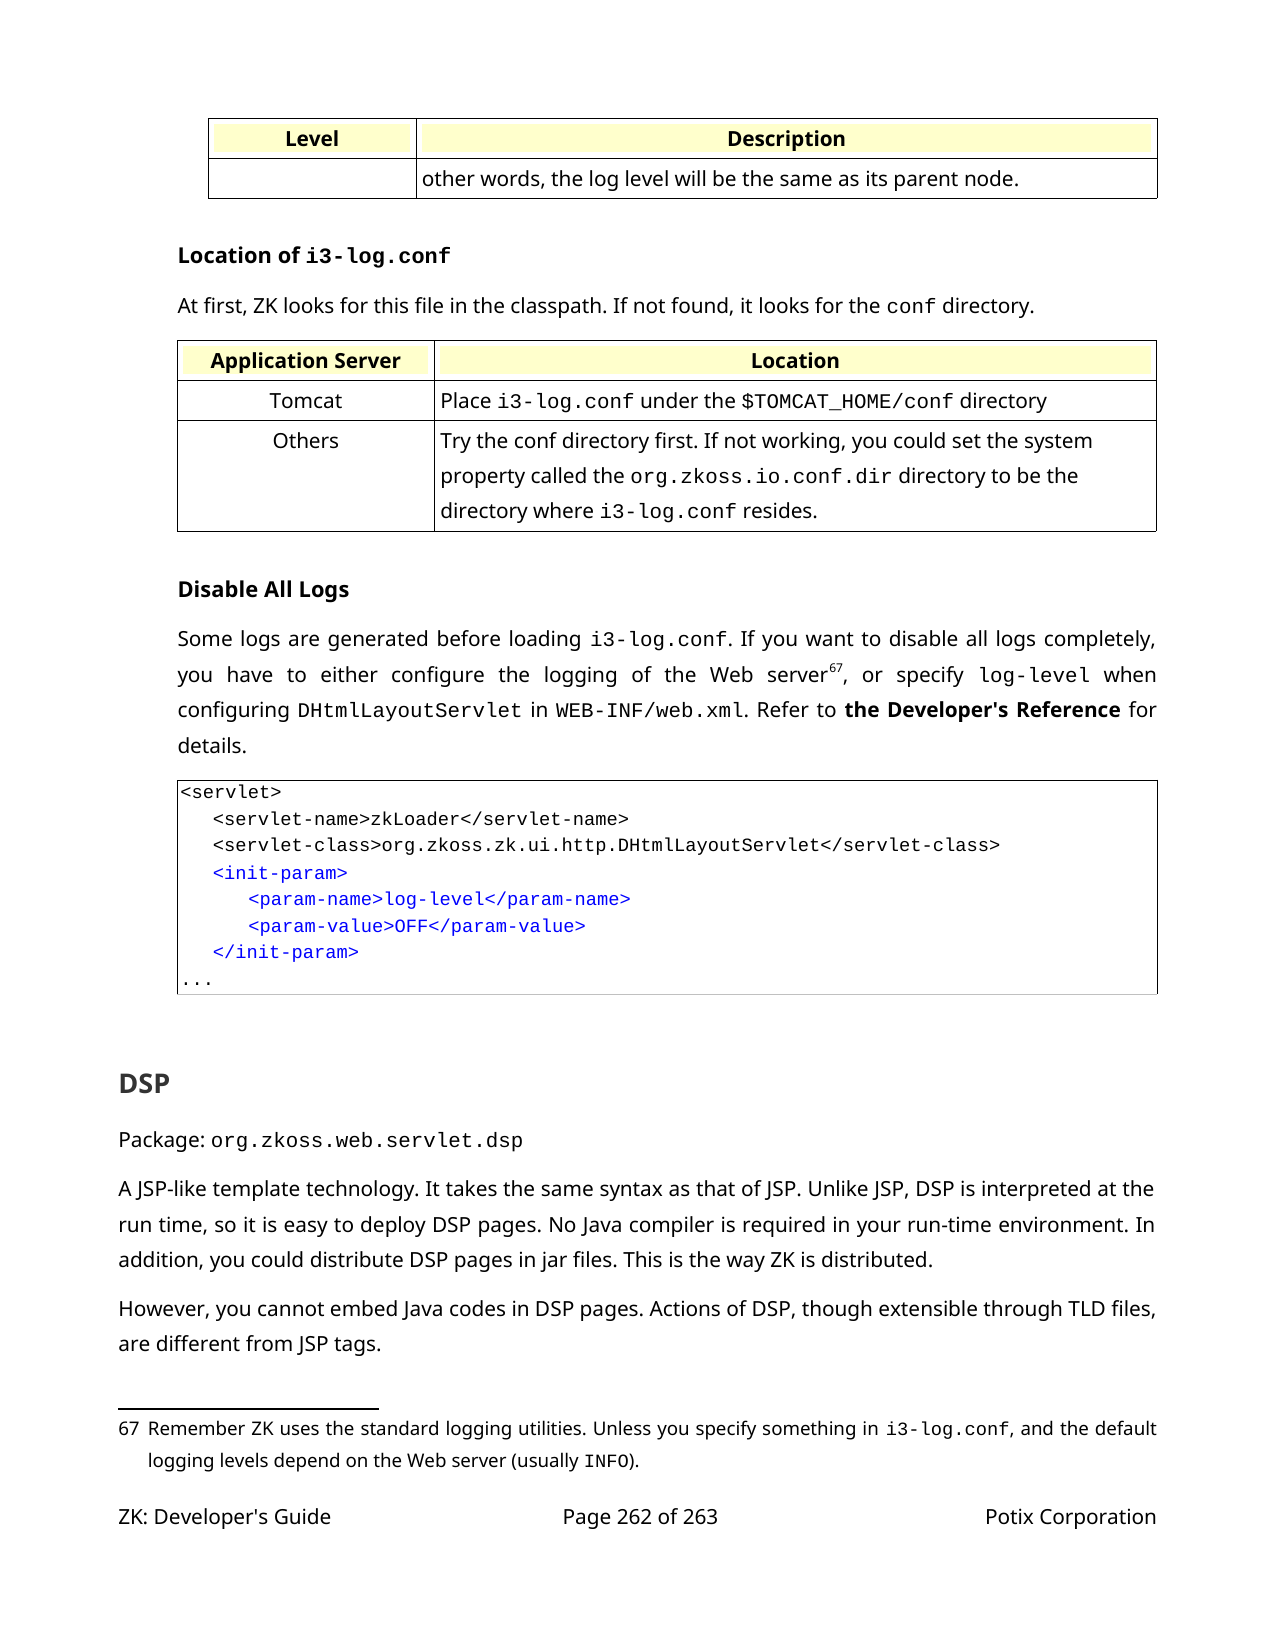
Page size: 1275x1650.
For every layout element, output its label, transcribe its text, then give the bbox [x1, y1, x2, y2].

table_header Application Server [178, 341, 434, 380]
subtitle Disable All Logs [177, 573, 1157, 603]
subtitle DSP [118, 1065, 1157, 1102]
table_cell Place i3-log.conf under the $TOMCAT_HOME/conf directory [435, 381, 1156, 420]
text Package: org.zkoss.web.servlet.dsp [118, 1125, 1157, 1154]
table_cell Try the conf directory first. If not working, you could set the system property called the org.zkoss.io.conf.dir directory to be the directory where i3-log.conf resides. [435, 421, 1156, 531]
text Remember ZK uses the standard logging utilities. Unless you specify something in i3-log.conf, and the default logging levels depend on the Web server (usually INFO). [118, 1415, 1157, 1473]
text <servlet-name>zkLoader</servlet-name> <servlet-class>org.zkoss.zk.ui.http.DHtmlLayoutServlet</servlet-class> [178, 807, 1157, 858]
table_cell other words, the log level will be the same as its parent node. [417, 159, 1157, 198]
table_header Location [435, 341, 1156, 380]
text A JSP-like template technology. It takes the same syntax as that of JSP. Unlike JSP, DSP is interpreted at the run time, so it is easy to deploy DSP pages. No Java compiler is required in your run-time environment. In addition, you could distribute DSP pages in jar files. This is the way ZK is distributed. [118, 1174, 1157, 1273]
text <servlet> [178, 781, 1157, 804]
table_cell Others [178, 421, 434, 531]
subtitle Location of i3-log.conf [177, 240, 1157, 270]
table_cell Tomcat [178, 381, 434, 420]
table_header Description [417, 119, 1157, 158]
text However, you cannot embed Java codes in DSP pages. Actions of DSP, though extensible through TLD files, are different from JSP tags. [118, 1294, 1157, 1357]
text <init-param> <param-name>log-level</param-name> <param-value>OFF</param-value> </init-param> ... [178, 861, 1157, 994]
table_cell [209, 159, 416, 198]
text Some logs are generated before loading i3-log.conf. If you want to disable all logs completely, you have to either configure the logging of the Web server, or specify log-level when configuring DHtmlLayoutServlet in WEB-INF/web.xml. Refer to the Developer's Reference for details. [177, 624, 1157, 759]
table_header Level [209, 119, 416, 158]
text At first, ZK looks for this file in the classpath. If not found, it looks for the conf directory. [177, 291, 1157, 319]
